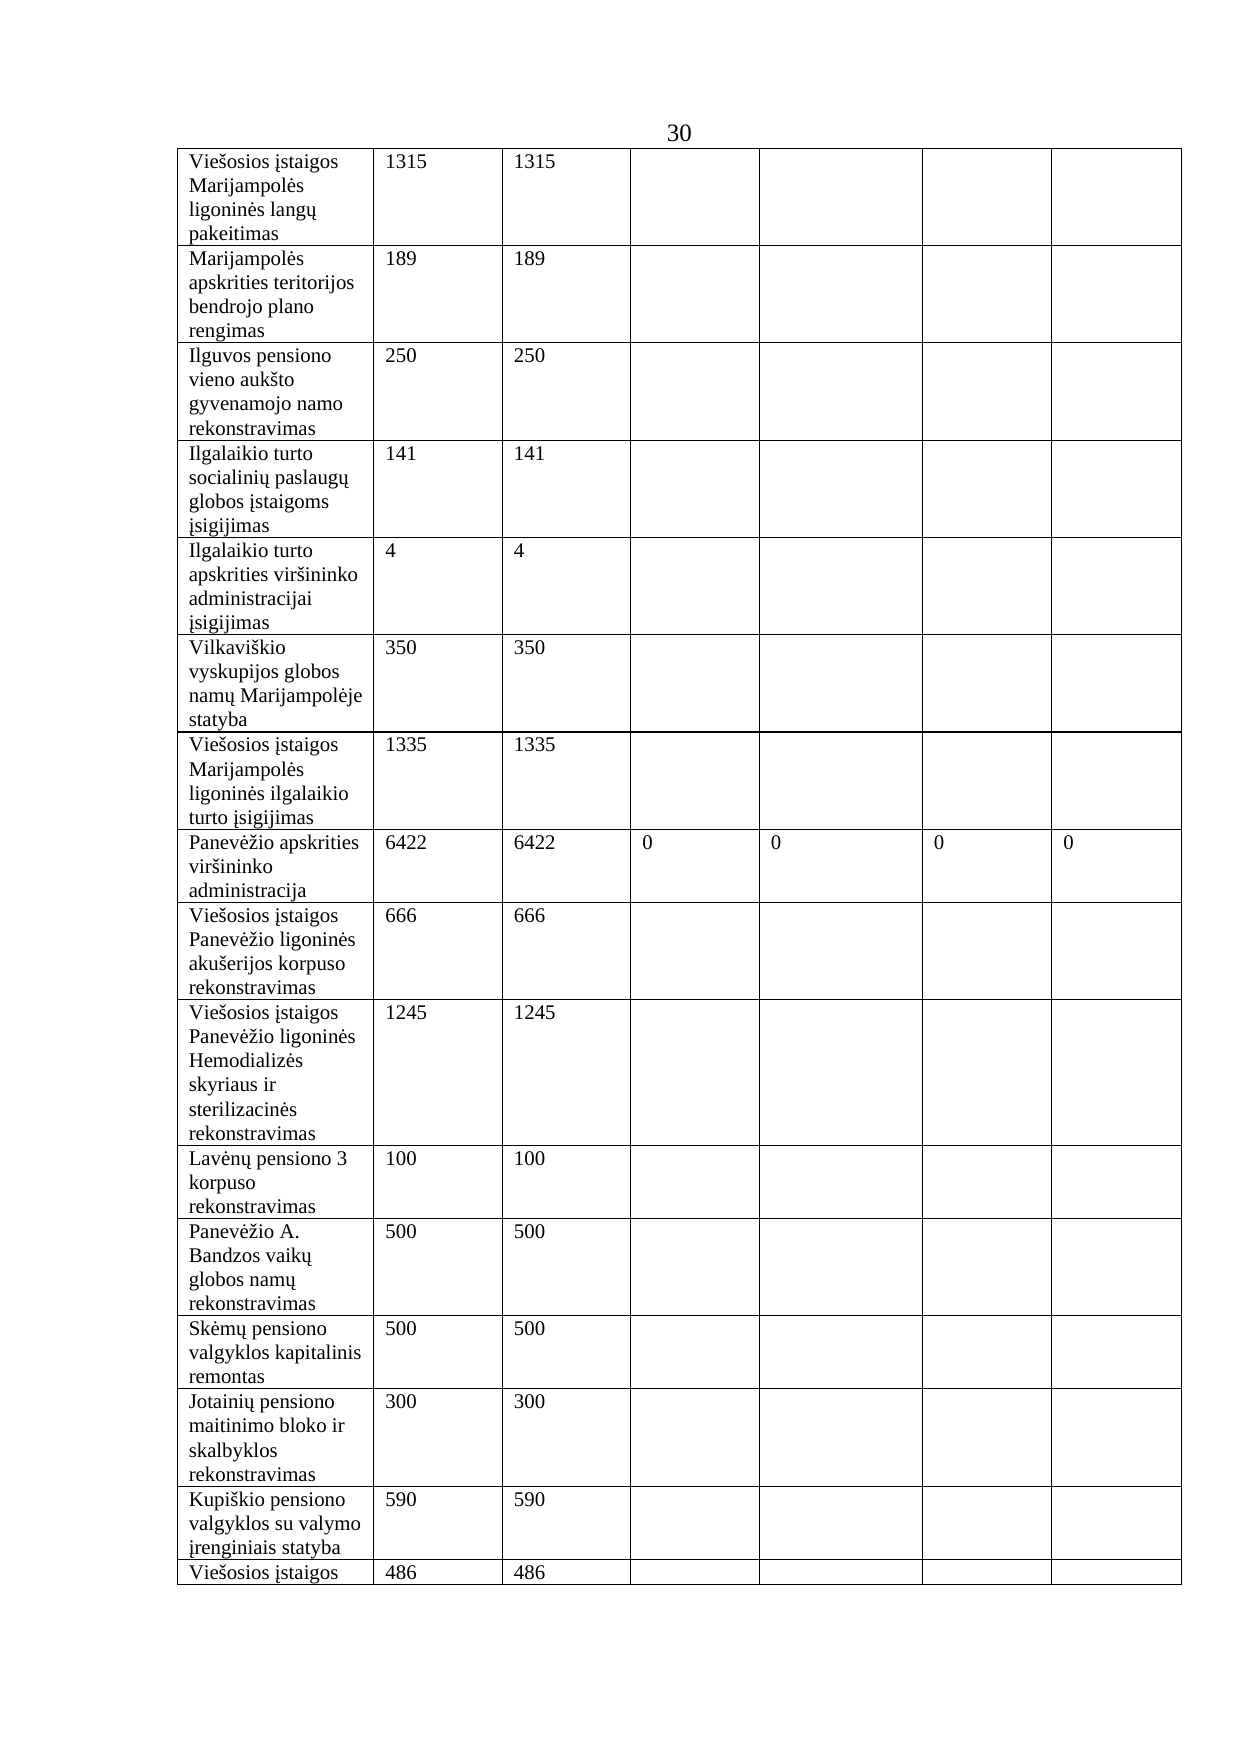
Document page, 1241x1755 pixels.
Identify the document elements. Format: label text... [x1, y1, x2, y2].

table_cell [923, 1389, 1051, 1486]
table_cell Viešosios įstaigos Panevėžio ligoninės Hemodializės skyriaus ir sterilizacinės rekonstravimas [178, 1000, 373, 1144]
table_cell [760, 1219, 922, 1315]
table_cell 500 [503, 1316, 630, 1388]
table_cell [760, 441, 922, 537]
table_cell [760, 246, 922, 342]
table_cell Viešosios įstaigos [178, 1560, 373, 1584]
table_cell Kupiškio pensiono valgyklos su valymo įrenginiais statyba [178, 1487, 373, 1559]
table_cell [1052, 149, 1181, 245]
table_cell Marijampolės apskrities teritorijos bendrojo plano rengimas [178, 246, 373, 342]
table_cell 500 [374, 1219, 502, 1315]
table_cell [760, 538, 922, 634]
table_cell 1245 [374, 1000, 502, 1144]
table_cell [923, 538, 1051, 634]
table_cell 0 [631, 830, 759, 902]
table_cell 250 [503, 343, 630, 439]
table_cell 1315 [503, 149, 630, 245]
table_cell [631, 246, 759, 342]
table_cell [923, 1000, 1051, 1144]
table_cell 300 [374, 1389, 502, 1486]
table_cell [631, 1000, 759, 1144]
table_cell 4 [374, 538, 502, 634]
table_cell [760, 635, 922, 731]
table_cell 0 [923, 830, 1051, 902]
table_cell [631, 538, 759, 634]
table_cell 1335 [503, 733, 630, 829]
table_cell 486 [503, 1560, 630, 1584]
table_cell 6422 [374, 830, 502, 902]
table_cell 350 [374, 635, 502, 731]
table_cell [923, 246, 1051, 342]
table_cell Viešosios įstaigos Marijampolės ligoninės langų pakeitimas [178, 149, 373, 245]
table_cell Viešosios įstaigos Panevėžio ligoninės akušerijos korpuso rekonstravimas [178, 903, 373, 999]
table_cell [760, 903, 922, 999]
table_cell 300 [503, 1389, 630, 1486]
table_cell [923, 1560, 1051, 1584]
table_cell Skėmų pensiono valgyklos kapitalinis remontas [178, 1316, 373, 1388]
table_cell [631, 903, 759, 999]
table_cell 141 [503, 441, 630, 537]
table_cell [631, 635, 759, 731]
table_cell 0 [760, 830, 922, 902]
table_cell Jotainių pensiono maitinimo bloko ir skalbyklos rekonstravimas [178, 1389, 373, 1486]
table_cell [631, 1316, 759, 1388]
table_cell [631, 1487, 759, 1559]
table_cell Panevėžio A. Bandzos vaikų globos namų rekonstravimas [178, 1219, 373, 1315]
table_cell 590 [374, 1487, 502, 1559]
table_cell 141 [374, 441, 502, 537]
table_cell [923, 343, 1051, 439]
table_cell 100 [374, 1146, 502, 1218]
table_cell 486 [374, 1560, 502, 1584]
table_cell 1335 [374, 733, 502, 829]
table_cell [631, 149, 759, 245]
table_cell [923, 1316, 1051, 1388]
table_cell 666 [374, 903, 502, 999]
table_cell 189 [503, 246, 630, 342]
table_cell [923, 441, 1051, 537]
table_cell 666 [503, 903, 630, 999]
table_cell [1052, 1389, 1181, 1486]
table_cell [631, 1219, 759, 1315]
table_cell [1052, 1316, 1181, 1388]
table_cell 189 [374, 246, 502, 342]
table_cell [923, 635, 1051, 731]
table_cell 4 [503, 538, 630, 634]
table_cell [631, 733, 759, 829]
table_cell 590 [503, 1487, 630, 1559]
table_cell [1052, 903, 1181, 999]
table_cell [631, 1560, 759, 1584]
table_cell 0 [1052, 830, 1181, 902]
table_cell [1052, 246, 1181, 342]
table_cell Vilkaviškio vyskupijos globos namų Marijampolėje statyba [178, 635, 373, 731]
table_cell 100 [503, 1146, 630, 1218]
table_cell Panevėžio apskrities viršininko administracija [178, 830, 373, 902]
table_cell [1052, 1000, 1181, 1144]
table_cell [760, 1560, 922, 1584]
table_cell [1052, 343, 1181, 439]
table_cell 500 [374, 1316, 502, 1388]
table_cell 1315 [374, 149, 502, 245]
table_cell 500 [503, 1219, 630, 1315]
table_cell Ilguvos pensiono vieno aukšto gyvenamojo namo rekonstravimas [178, 343, 373, 439]
table_cell [760, 1000, 922, 1144]
table_cell 6422 [503, 830, 630, 902]
table_cell [1052, 1219, 1181, 1315]
table_cell [760, 343, 922, 439]
table_cell [760, 1389, 922, 1486]
table_cell [760, 149, 922, 245]
table_cell [760, 1316, 922, 1388]
table_cell [923, 1219, 1051, 1315]
table_cell [923, 903, 1051, 999]
table_cell Viešosios įstaigos Marijampolės ligoninės ilgalaikio turto įsigijimas [178, 733, 373, 829]
table_cell [760, 733, 922, 829]
table_cell Ilgalaikio turto socialinių paslaugų globos įstaigoms įsigijimas [178, 441, 373, 537]
table_cell [1052, 635, 1181, 731]
table_cell 250 [374, 343, 502, 439]
table_cell [631, 1146, 759, 1218]
table_cell [923, 1487, 1051, 1559]
table_cell [1052, 441, 1181, 537]
table_cell [760, 1146, 922, 1218]
table_cell Ilgalaikio turto apskrities viršininko administracijai įsigijimas [178, 538, 373, 634]
table_cell 1245 [503, 1000, 630, 1144]
table_cell 350 [503, 635, 630, 731]
table_cell [1052, 733, 1181, 829]
table_cell [631, 343, 759, 439]
table_cell [1052, 1560, 1181, 1584]
table_cell [923, 733, 1051, 829]
table_cell [1052, 1146, 1181, 1218]
table_cell [1052, 538, 1181, 634]
table_cell [923, 1146, 1051, 1218]
table_cell [760, 1487, 922, 1559]
table_cell [631, 1389, 759, 1486]
table_cell [1052, 1487, 1181, 1559]
table_cell Lavėnų pensiono 3 korpuso rekonstravimas [178, 1146, 373, 1218]
table_cell [631, 441, 759, 537]
table_cell [923, 149, 1051, 245]
